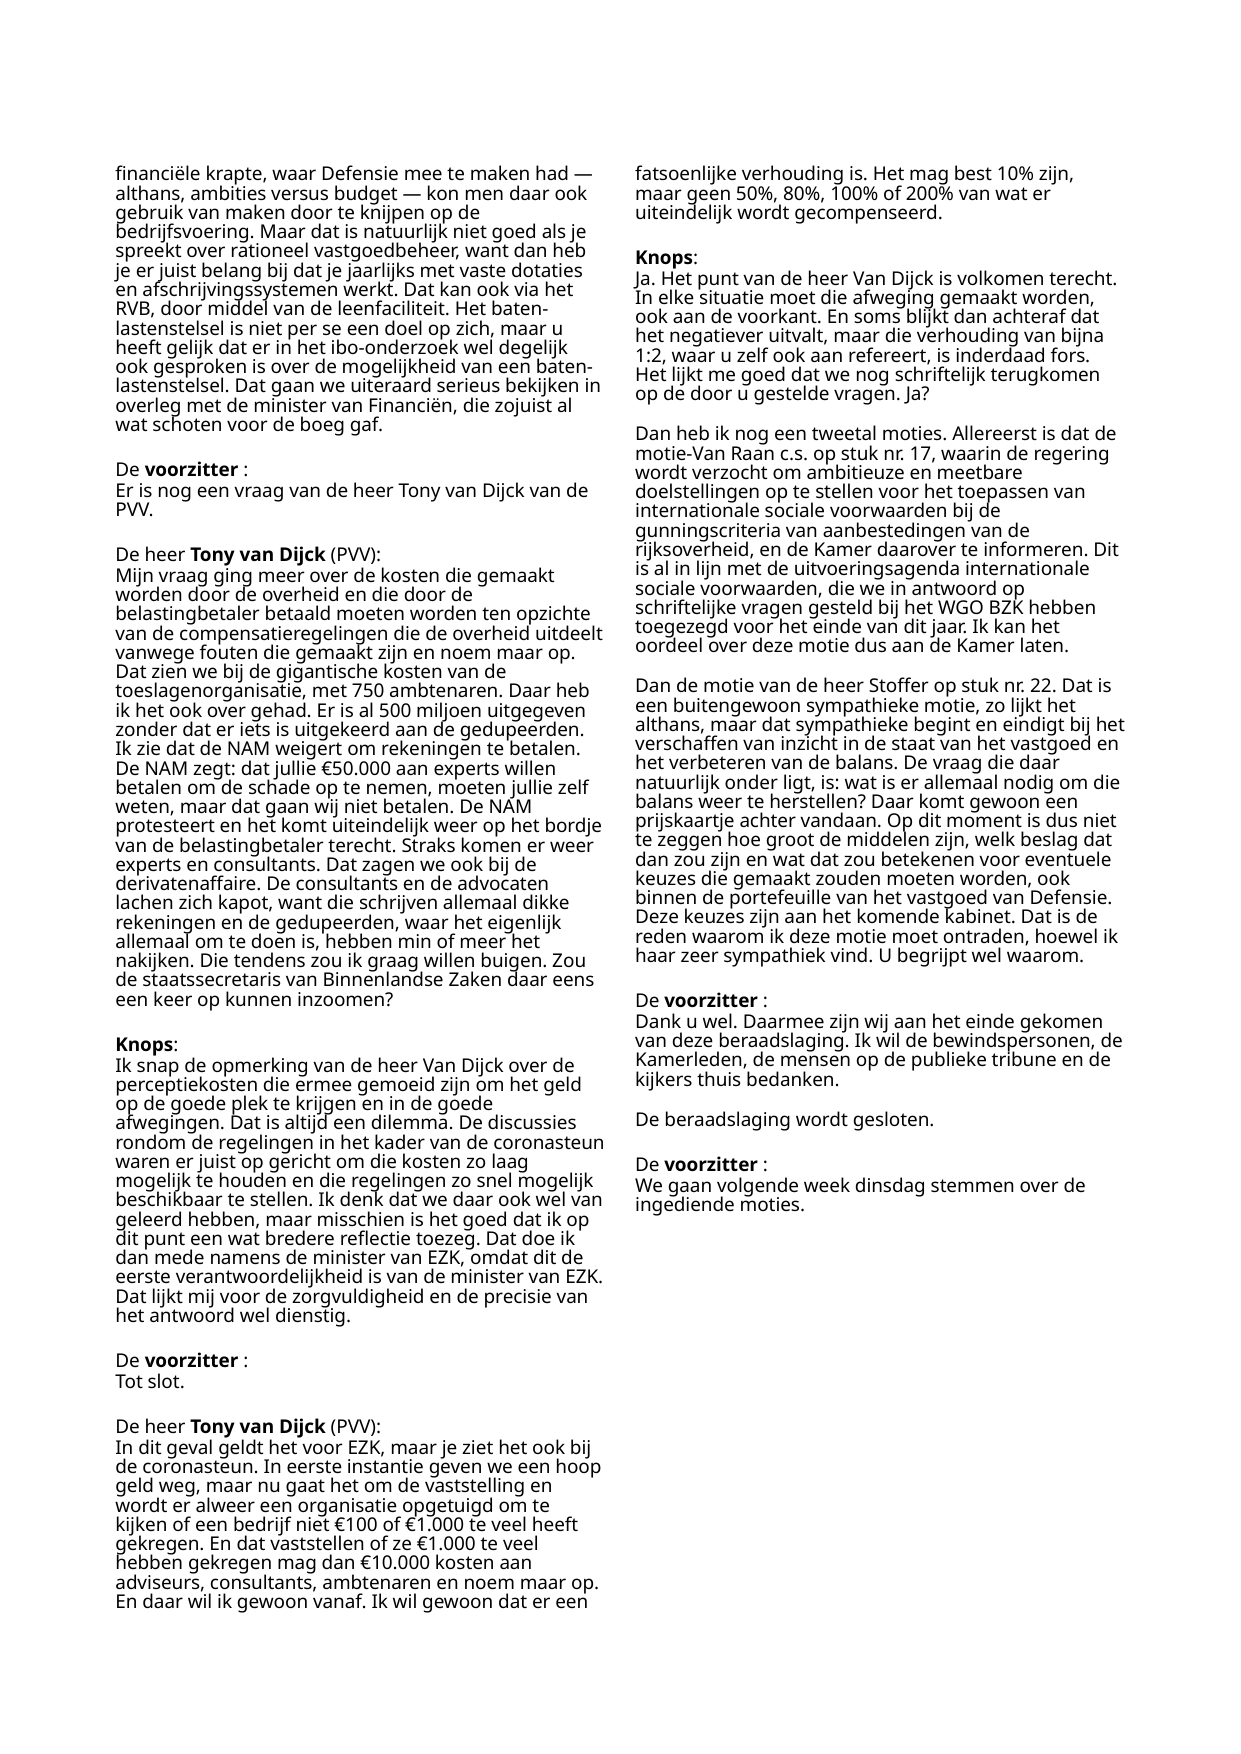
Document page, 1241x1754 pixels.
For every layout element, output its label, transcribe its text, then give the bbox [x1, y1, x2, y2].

text De voorzitter : [635, 987, 1125, 1013]
text Ik snap de opmerking van de heer Van Dijck over de perceptiekosten die ermee gemoeid zijn om het geld op de goede plek te krijgen en in de goede afwegingen. Dat is altijd een dilemma. De discussies rondom de regelingen in het kader van de coronasteun waren er juist op gericht om die kosten zo laag mogelijk te houden en die regelingen zo snel mogelijk beschikbaar te stellen. Ik denk dat we daar ook wel van geleerd hebben, maar misschien is het goed dat ik op dit punt een wat bredere reflectie toezeg. Dat doe ik dan mede namens de minister van EZK, omdat dit de eerste verantwoordelijkheid is van de minister van EZK. Dat lijkt mij voor de zorgvuldigheid en de precisie van het antwoord wel dienstig. [115, 1057, 605, 1326]
text Tot slot. [115, 1373, 605, 1392]
text Dank u wel. Daarmee zijn wij aan het einde gekomen van deze beraadslaging. Ik wil de bewindspersonen, de Kamerleden, de mensen op de publieke tribune en de kijkers thuis bedanken. [635, 1013, 1125, 1090]
text De voorzitter : [115, 1347, 605, 1373]
text Dan de motie van de heer Stoffer op stuk nr. 22. Dat is een buitengewoon sympathieke motie, zo lijkt het althans, maar dat sympathieke begint en eindigt bij het verschaffen van inzicht in de staat van het vastgoed en het verbeteren van de balans. De vraag die daar natuurlijk onder ligt, is: wat is er allemaal nodig om die balans weer te herstellen? Daar komt gewoon een prijskaartje achter vandaan. Op dit moment is dus niet te zeggen hoe groot de middelen zijn, welk beslag dat dan zou zijn en wat dat zou betekenen voor eventuele keuzes die gemaakt zouden moeten worden, ook binnen de portefeuille van het vastgoed van Defensie. Deze keuzes zijn aan het komende kabinet. Dat is de reden waarom ik deze motie moet ontraden, hoewel ik haar zeer sympathiek vind. U begrijpt wel waarom. [635, 677, 1125, 966]
text Ja. Het punt van de heer Van Dijck is volkomen terecht. In elke situatie moet die afweging gemaakt worden, ook aan de voorkant. En soms blijkt dan achteraf dat het negatiever uitvalt, maar die verhouding van bijna 1:2, waar u zelf ook aan refereert, is inderdaad fors. Het lijkt me goed dat we nog schriftelijk terugkomen op de door u gestelde vragen. Ja? [635, 270, 1125, 404]
text fatsoenlijke verhouding is. Het mag best 10% zijn, maar geen 50%, 80%, 100% of 200% van wat er uiteindelijk wordt gecompenseerd. [635, 165, 1125, 223]
text Er is nog een vraag van de heer Tony van Dijck van de PVV. [115, 482, 605, 520]
text financiële krapte, waar Defensie mee te maken had — althans, ambities versus budget — kon men daar ook gebruik van maken door te knijpen op de bedrijfsvoering. Maar dat is natuurlijk niet goed als je spreekt over rationeel vastgoedbeheer, want dan heb je er juist belang bij dat je jaarlijks met vaste dotaties en afschrijvingssystemen werkt. Dat kan ook via het RVB, door middel van de leenfaciliteit. Het baten-lastenstelsel is niet per se een doel op zich, maar u heeft gelijk dat er in het ibo-onderzoek wel degelijk ook gesproken is over de mogelijkheid van een baten-lastenstelsel. Dat gaan we uiteraard serieus bekijken in overleg met de minister van Financiën, die zojuist al wat schoten voor de boeg gaf. [115, 165, 605, 435]
text De heer Tony van Dijck (PVV): [115, 1413, 605, 1439]
text Knops: [115, 1031, 605, 1057]
text De beraadslaging wordt gesloten. [635, 1111, 1125, 1130]
text In dit geval geldt het voor EZK, maar je ziet het ook bij de coronasteun. In eerste instantie geven we een hoop geld weg, maar nu gaat het om de vaststelling en wordt er alweer een organisatie opgetuigd om te kijken of een bedrijf niet €100 of €1.000 te veel heeft gekregen. En dat vaststellen of ze €1.000 te veel hebben gekregen mag dan €10.000 kosten aan adviseurs, consultants, ambtenaren en noem maar op. En daar wil ik gewoon vanaf. Ik wil gewoon dat er een [115, 1439, 605, 1612]
text Knops: [635, 244, 1125, 270]
text Mijn vraag ging meer over de kosten die gemaakt worden door de overheid en die door de belastingbetaler betaald moeten worden ten opzichte van de compensatieregelingen die de overheid uitdeelt vanwege fouten die gemaakt zijn en noem maar op. Dat zien we bij de gigantische kosten van de toeslagenorganisatie, met 750 ambtenaren. Daar heb ik het ook over gehad. Er is al 500 miljoen uitgegeven zonder dat er iets is uitgekeerd aan de gedupeerden. Ik zie dat de NAM weigert om rekeningen te betalen. De NAM zegt: dat jullie €50.000 aan experts willen betalen om de schade op te nemen, moeten jullie zelf weten, maar dat gaan wij niet betalen. De NAM protesteert en het komt uiteindelijk weer op het bordje van de belastingbetaler terecht. Straks komen er weer experts en consultants. Dat zagen we ook bij de derivatenaffaire. De consultants en de advocaten lachen zich kapot, want die schrijven allemaal dikke rekeningen en de gedupeerden, waar het eigenlijk allemaal om te doen is, hebben min of meer het nakijken. Die tendens zou ik graag willen buigen. Zou de staatssecretaris van Binnenlandse Zaken daar eens een keer op kunnen inzoomen? [115, 567, 605, 1010]
text De voorzitter : [115, 456, 605, 482]
text Dan heb ik nog een tweetal moties. Allereerst is dat de motie-Van Raan c.s. op stuk nr. 17, waarin de regering wordt verzocht om ambitieuze en meetbare doelstellingen op te stellen voor het toepassen van internationale sociale voorwaarden bij de gunningscriteria van aanbestedingen van de rijksoverheid, en de Kamer daarover te informeren. Dit is al in lijn met de uitvoeringsagenda internationale sociale voorwaarden, die we in antwoord op schriftelijke vragen gesteld bij het WGO BZK hebben toegezegd voor het einde van dit jaar. Ik kan het oordeel over deze motie dus aan de Kamer laten. [635, 425, 1125, 657]
text De heer Tony van Dijck (PVV): [115, 541, 605, 567]
text We gaan volgende week dinsdag stemmen over de ingediende moties. [635, 1177, 1125, 1215]
text De voorzitter : [635, 1151, 1125, 1177]
